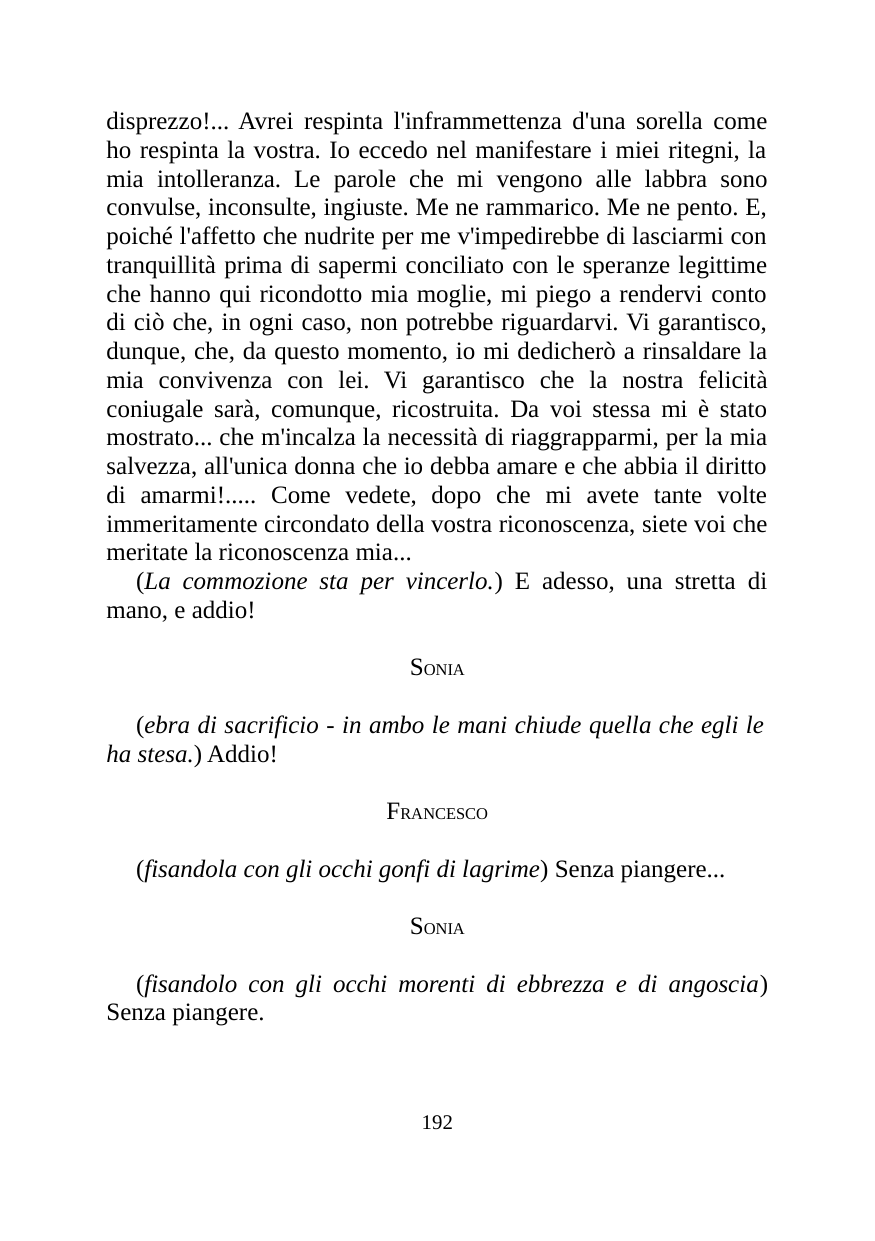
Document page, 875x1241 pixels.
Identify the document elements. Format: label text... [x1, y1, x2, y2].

text (ebra di sacrificio - in ambo le mani chiude quella che egli le ha stesa.) Addio! [106, 710, 768, 767]
text Francesco [106, 796, 768, 825]
text disprezzo!... Avrei respinta l'inframmettenza d'una sorella come ho respinta la vostra. Io eccedo nel manifestare i miei ritegni, la mia intolleranza. Le parole che mi vengono alle labbra sono convulse, inconsulte, ingiuste. Me ne rammarico. Me ne pento. E, poiché l'affetto che nudrite per me v'impedirebbe di lasciarmi con tranquillità prima di sapermi conciliato con le speranze legittime che hanno qui ricondotto mia moglie, mi piego a rendervi conto di ciò che, in ogni caso, non potrebbe riguardarvi. Vi garantisco, dunque, che, da questo momento, io mi dedicherò a rinsaldare la mia convivenza con lei. Vi garantisco che la nostra felicità coniugale sarà, comunque, ricostruita. Da voi stessa mi è stato mostrato... che m'incalza la necessità di riaggrapparmi, per la mia salvezza, all'unica donna che io debba amare e che abbia il diritto di amarmi!..... Come vedete, dopo che mi avete tante volte immeritamente circondato della vostra riconoscenza, siete voi che meritate la riconoscenza mia... [106, 106, 768, 566]
text (fisandola con gli occhi gonfi di lagrime) Senza piangere... [106, 854, 768, 882]
text (fisandolo con gli occhi morenti di ebbrezza e di angoscia) Senza piangere. [106, 969, 768, 1026]
text Sonia [106, 652, 768, 681]
text (La commozione sta per vincerlo.) E adesso, una stretta di mano, e addio! [106, 566, 768, 624]
text Sonia [106, 911, 768, 940]
